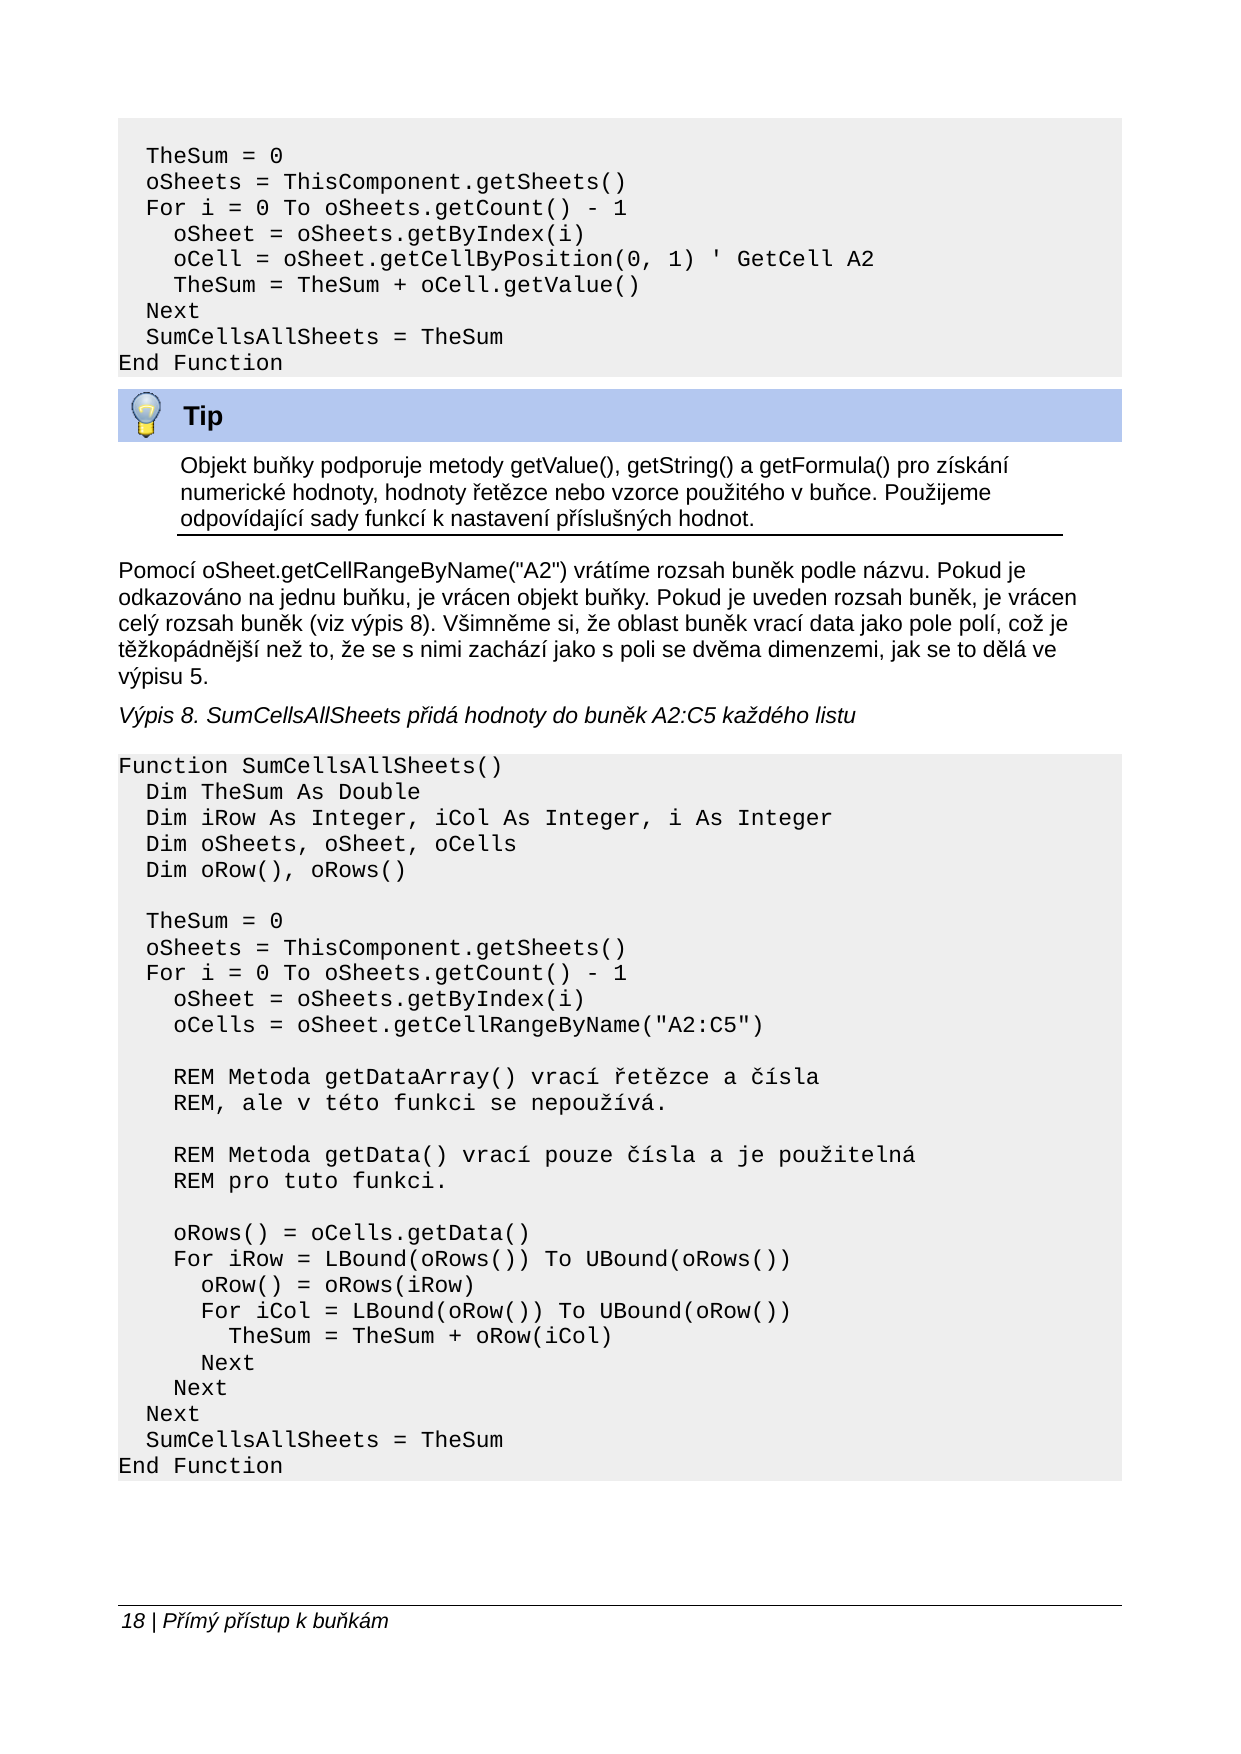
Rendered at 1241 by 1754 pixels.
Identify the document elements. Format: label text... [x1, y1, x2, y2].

text Výpis 8. SumCellsAllSheets přidá hodnoty do buněk A2:C5 každého listu [118, 702, 1122, 728]
text TheSum = 0 oSheets = ThisComponent.getSheets() For i = 0 To oSheets.getCount() - 1 oSheet = oSheets.getByIndex(i) oCell = oSheet.getCellByPosition(0, 1) ' GetCell A2 TheSum = TheSum + oCell.getValue() Next SumCellsAllSheets = TheSum End Function [118, 118, 1122, 377]
text Function SumCellsAllSheets() Dim TheSum As Double Dim iRow As Integer, iCol As Integer, i As Integer Dim oSheets, oSheet, oCells Dim oRow(), oRows() TheSum = 0 oSheets = ThisComponent.getSheets() For i = 0 To oSheets.getCount() - 1 oSheet = oSheets.getByIndex(i) oCells = oSheet.getCellRangeByName("A2:C5") REM Metoda getDataArray() vrací řetězce a čísla REM, ale v této funkci se nepoužívá. REM Metoda getData() vrací pouze čísla a je použitelná REM pro tuto funkci. oRows() = oCells.getData() For iRow = LBound(oRows()) To UBound(oRows()) oRow() = oRows(iRow) For iCol = LBound(oRow()) To UBound(oRow()) TheSum = TheSum + oRow(iCol) Next Next Next SumCellsAllSheets = TheSum End Function [118, 754, 1122, 1481]
text Pomocí oSheet.getCellRangeByName("A2") vrátíme rozsah buněk podle názvu. Pokud je odkazováno na jednu buňku, je vrácen objekt buňky. Pokud je uveden rozsah buněk, je vrácen celý rozsah buněk (viz výpis 8). Všimněme si, že oblast buněk vrací data jako pole polí, což je těžkopádnější než to, že se s nimi zachází jako s poli se dvěma dimenzemi, jak se to dělá ve výpisu 5. [118, 557, 1122, 689]
subtitle Tip [118, 389, 1122, 442]
text Objekt buňky podporuje metody getValue(), getString() a getFormula() pro získání numerické hodnoty, hodnoty řetězce nebo vzorce použitého v buňce. Použijeme odpovídající sady funkcí k nastavení příslušných hodnot. [177, 449, 1063, 534]
picture [119, 390, 170, 441]
